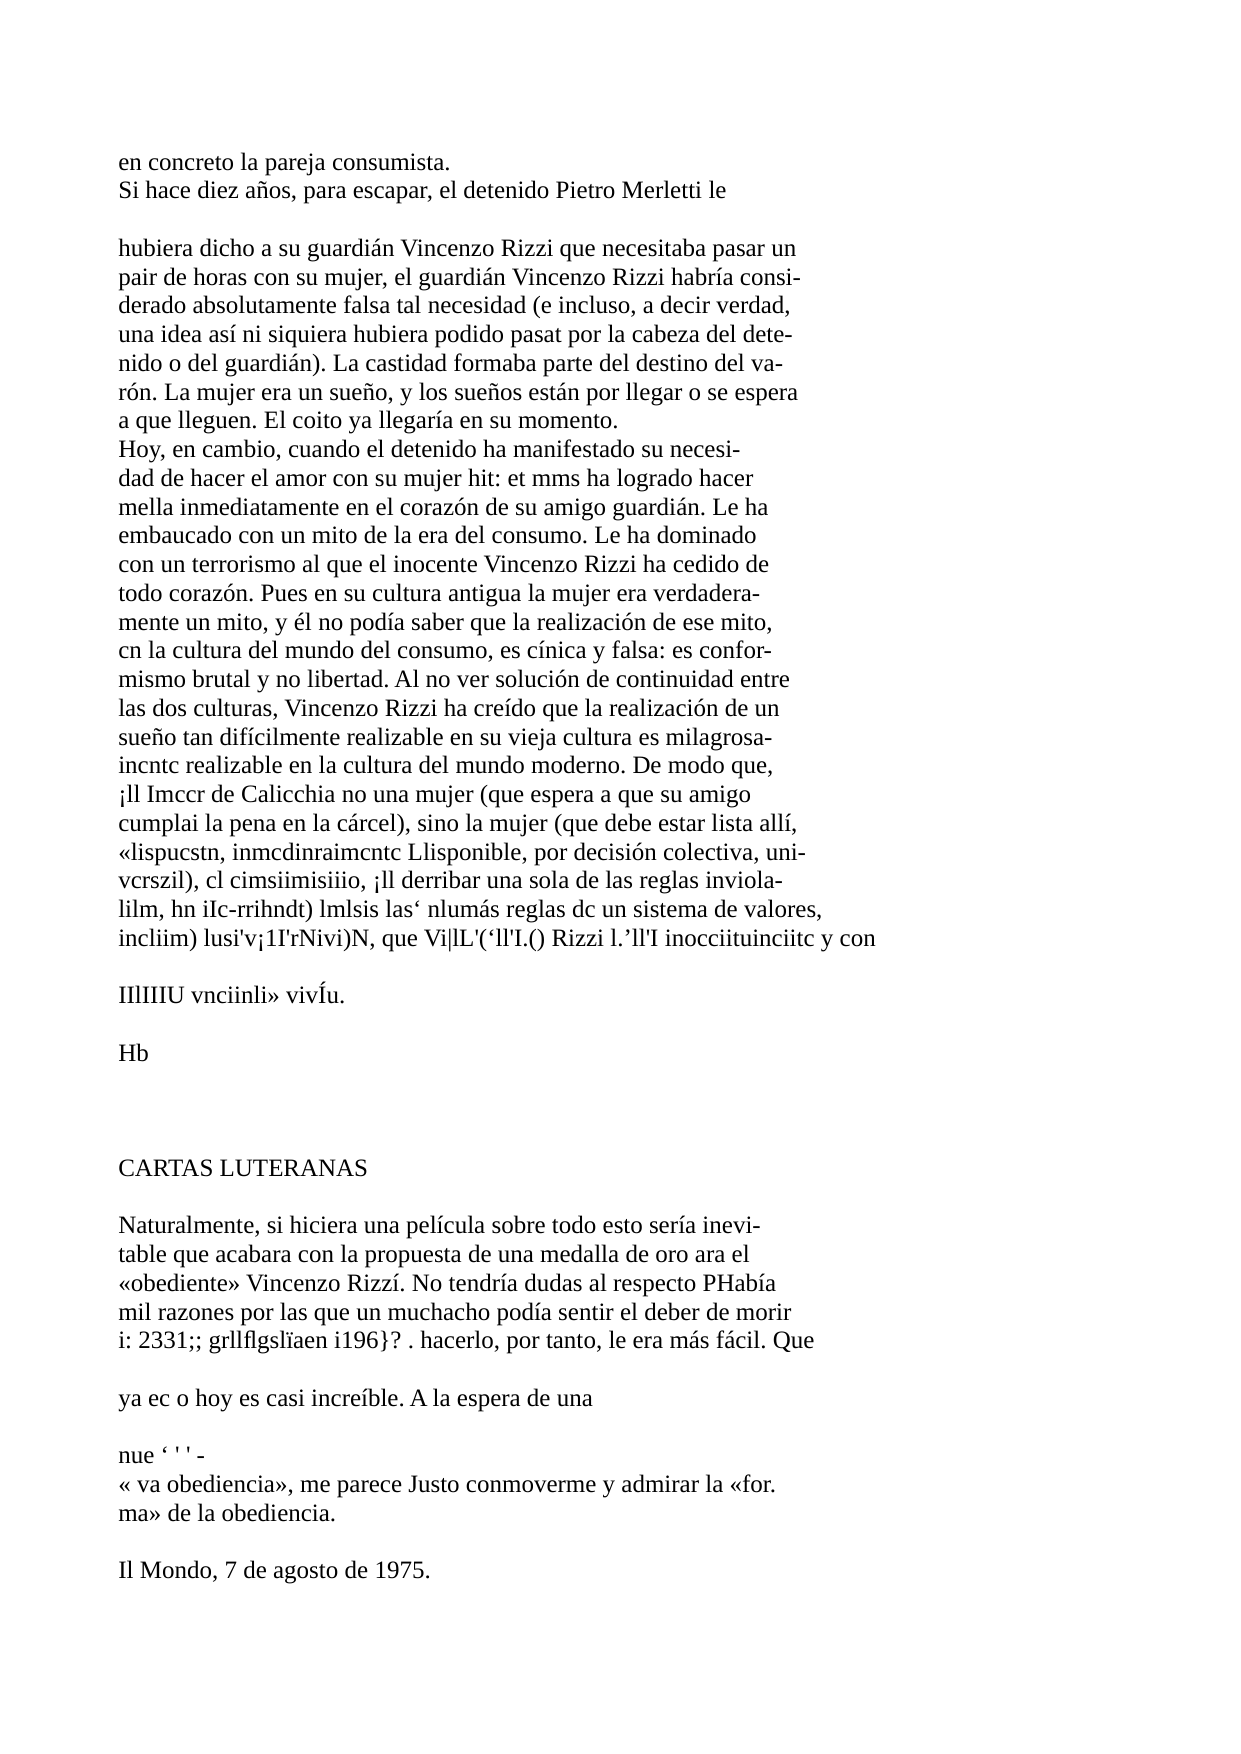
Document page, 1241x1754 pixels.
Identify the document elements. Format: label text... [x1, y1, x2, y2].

text todo corazón. Pues en su cultura antigua la mujer era verdadera- [118, 578, 1122, 607]
text ma» de la obediencia. [118, 1498, 1122, 1527]
text table que acabara con la propuesta de una medalla de oro ara el [118, 1239, 1122, 1268]
text incntc realizable en la cultura del mundo moderno. De modo que, [118, 751, 1122, 779]
text nue ‘ ' ' - [118, 1441, 1122, 1469]
text i: 2331;; grllﬂgslïaen i196}? . hacerlo, por tanto, le era más fácil. Que [118, 1326, 1122, 1354]
text «obediente» Vincenzo Rizzí. No tendría dudas al respecto PHabía [118, 1268, 1122, 1297]
text lilm, hn iIc-rrihndt) lmlsis las‘ nlumás reglas dc un sistema de valores, [118, 894, 1122, 923]
text mella inmediatamente en el corazón de su amigo guardián. Le ha [118, 492, 1122, 521]
text IIlIIIU vnciinli» vivÍu. [118, 981, 1122, 1009]
text « va obediencia», me parece Justo conmoverme y admirar la «for. [118, 1469, 1122, 1498]
text nido o del guardián). La castidad formaba parte del destino del va- [118, 348, 1122, 377]
text ya ec o hoy es casi increíble. A la espera de una [118, 1383, 1122, 1412]
text derado absolutamente falsa tal necesidad (e incluso, a decir verdad, [118, 291, 1122, 319]
text Hoy, en cambio, cuando el detenido ha manifestado su necesi- [118, 434, 1122, 463]
text rón. La mujer era un sueño, y los sueños están por llegar o se espera [118, 377, 1122, 406]
text Hb [118, 1038, 1122, 1067]
text incliim) lusi'v¡1I'rNivi)N, que Vi|lL'(‘ll'I.() Rizzi l.’ll'I inocciituinciitc y con [118, 923, 1122, 952]
text CARTAS LUTERANAS [118, 1153, 1122, 1182]
text embaucado con un mito de la era del consumo. Le ha dominado [118, 521, 1122, 549]
text una idea así ni siquiera hubiera podido pasat por la cabeza del dete- [118, 319, 1122, 348]
text a que lleguen. El coito ya llegaría en su momento. [118, 406, 1122, 434]
text mil razones por las que un muchacho podía sentir el deber de morir [118, 1297, 1122, 1326]
text Il Mondo, 7 de agosto de 1975. [118, 1556, 1122, 1584]
text hubiera dicho a su guardián Vincenzo Rizzi que necesitaba pasar un [118, 233, 1122, 262]
text cn la cultura del mundo del consumo, es cínica y falsa: es confor- [118, 636, 1122, 664]
text «lispucstn, inmcdinraimcntc Llisponible, por decisión colectiva, uni- [118, 837, 1122, 866]
text con un terrorismo al que el inocente Vincenzo Rizzi ha cedido de [118, 549, 1122, 578]
text dad de hacer el amor con su mujer hit: et mms ha logrado hacer [118, 463, 1122, 492]
text vcrszil), cl cimsiimisiiio, ¡ll derribar una sola de las reglas inviola- [118, 866, 1122, 894]
text Si hace diez años, para escapar, el detenido Pietro Merletti le [118, 176, 1122, 204]
text en concreto la pareja consumista. [118, 147, 1122, 176]
text Naturalmente, si hiciera una película sobre todo esto sería inevi- [118, 1211, 1122, 1239]
text sueño tan difícilmente realizable en su vieja cultura es milagrosa- [118, 722, 1122, 751]
text ¡ll Imccr de Calicchia no una mujer (que espera a que su amigo [118, 779, 1122, 808]
text pair de horas con su mujer, el guardián Vincenzo Rizzi habría consi- [118, 262, 1122, 291]
text cumplai la pena en la cárcel), sino la mujer (que debe estar lista allí, [118, 808, 1122, 837]
text las dos culturas, Vincenzo Rizzi ha creído que la realización de un [118, 693, 1122, 722]
text mente un mito, y él no podía saber que la realización de ese mito, [118, 607, 1122, 636]
text mismo brutal y no libertad. Al no ver solución de continuidad entre [118, 664, 1122, 693]
